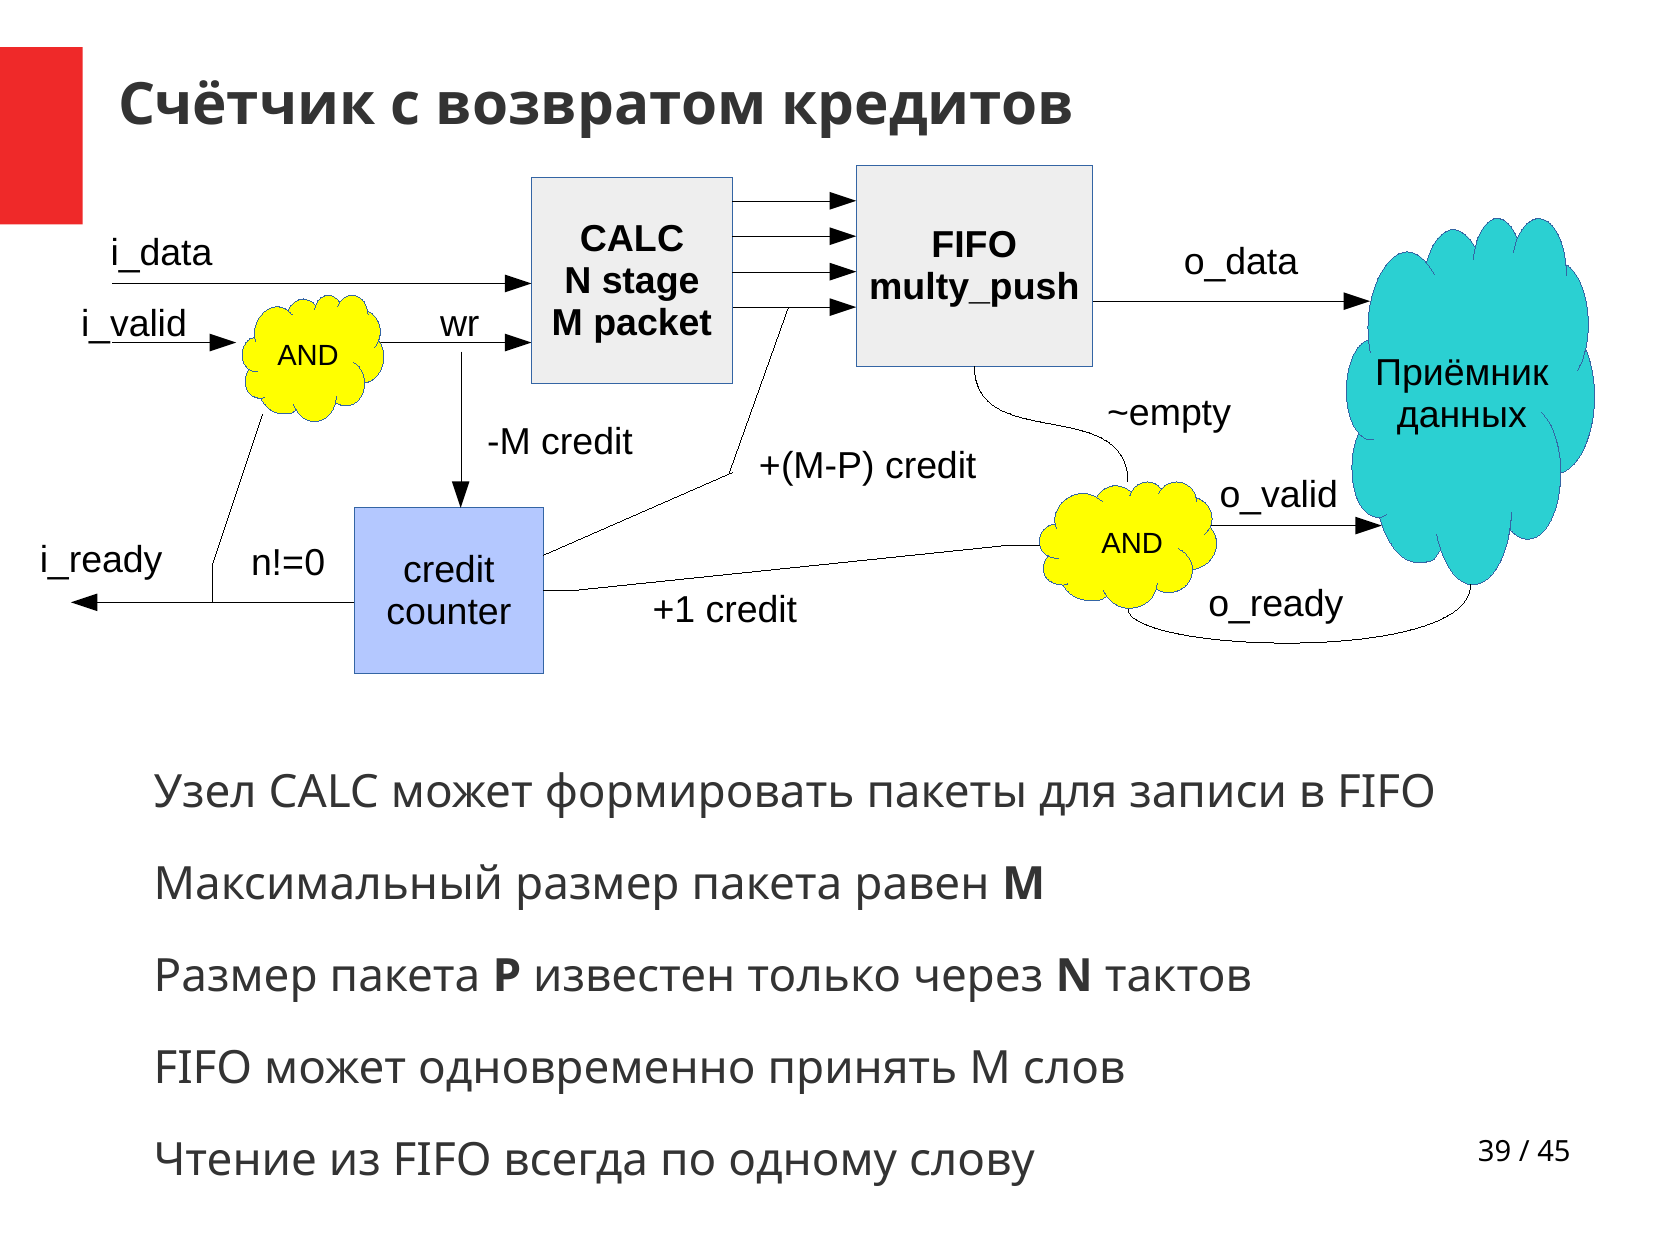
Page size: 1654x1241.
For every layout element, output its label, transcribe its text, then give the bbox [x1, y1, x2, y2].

text_box i_valid [66, 294, 219, 352]
text_box AND [242, 295, 384, 422]
text_box Приёмник данных [1346, 218, 1595, 585]
text_box +(M-P) credit [744, 437, 992, 494]
text_box +1 credit [637, 581, 813, 638]
text_box i_data [95, 224, 249, 281]
text_box CALC N stage M packet [531, 177, 733, 384]
text_box FIFO multy_push [856, 165, 1093, 367]
text_box n!=0 [236, 534, 340, 591]
text_box o_data [1169, 233, 1323, 290]
text_box credit counter [354, 507, 544, 674]
text_box [1039, 481, 1217, 609]
text_box i_ready [25, 531, 178, 588]
text_box wr [425, 295, 532, 352]
text_box -M credit [472, 413, 648, 470]
text_box o_valid [1204, 466, 1353, 523]
title Счётчик с возвратом кредитов [118, 49, 1571, 154]
text_box o_ready [1193, 575, 1359, 632]
text_box ~empty [1092, 383, 1247, 441]
list Узел CALC может формировать пакеты для записи в FIFO Максимальный размер пакета равен M Размер пакета P известен только через N тактов FIFO может одновременно принять M слов Чтение из FIFO всегда по одному слову [82, 758, 1595, 1078]
text_box AND [1086, 519, 1178, 567]
